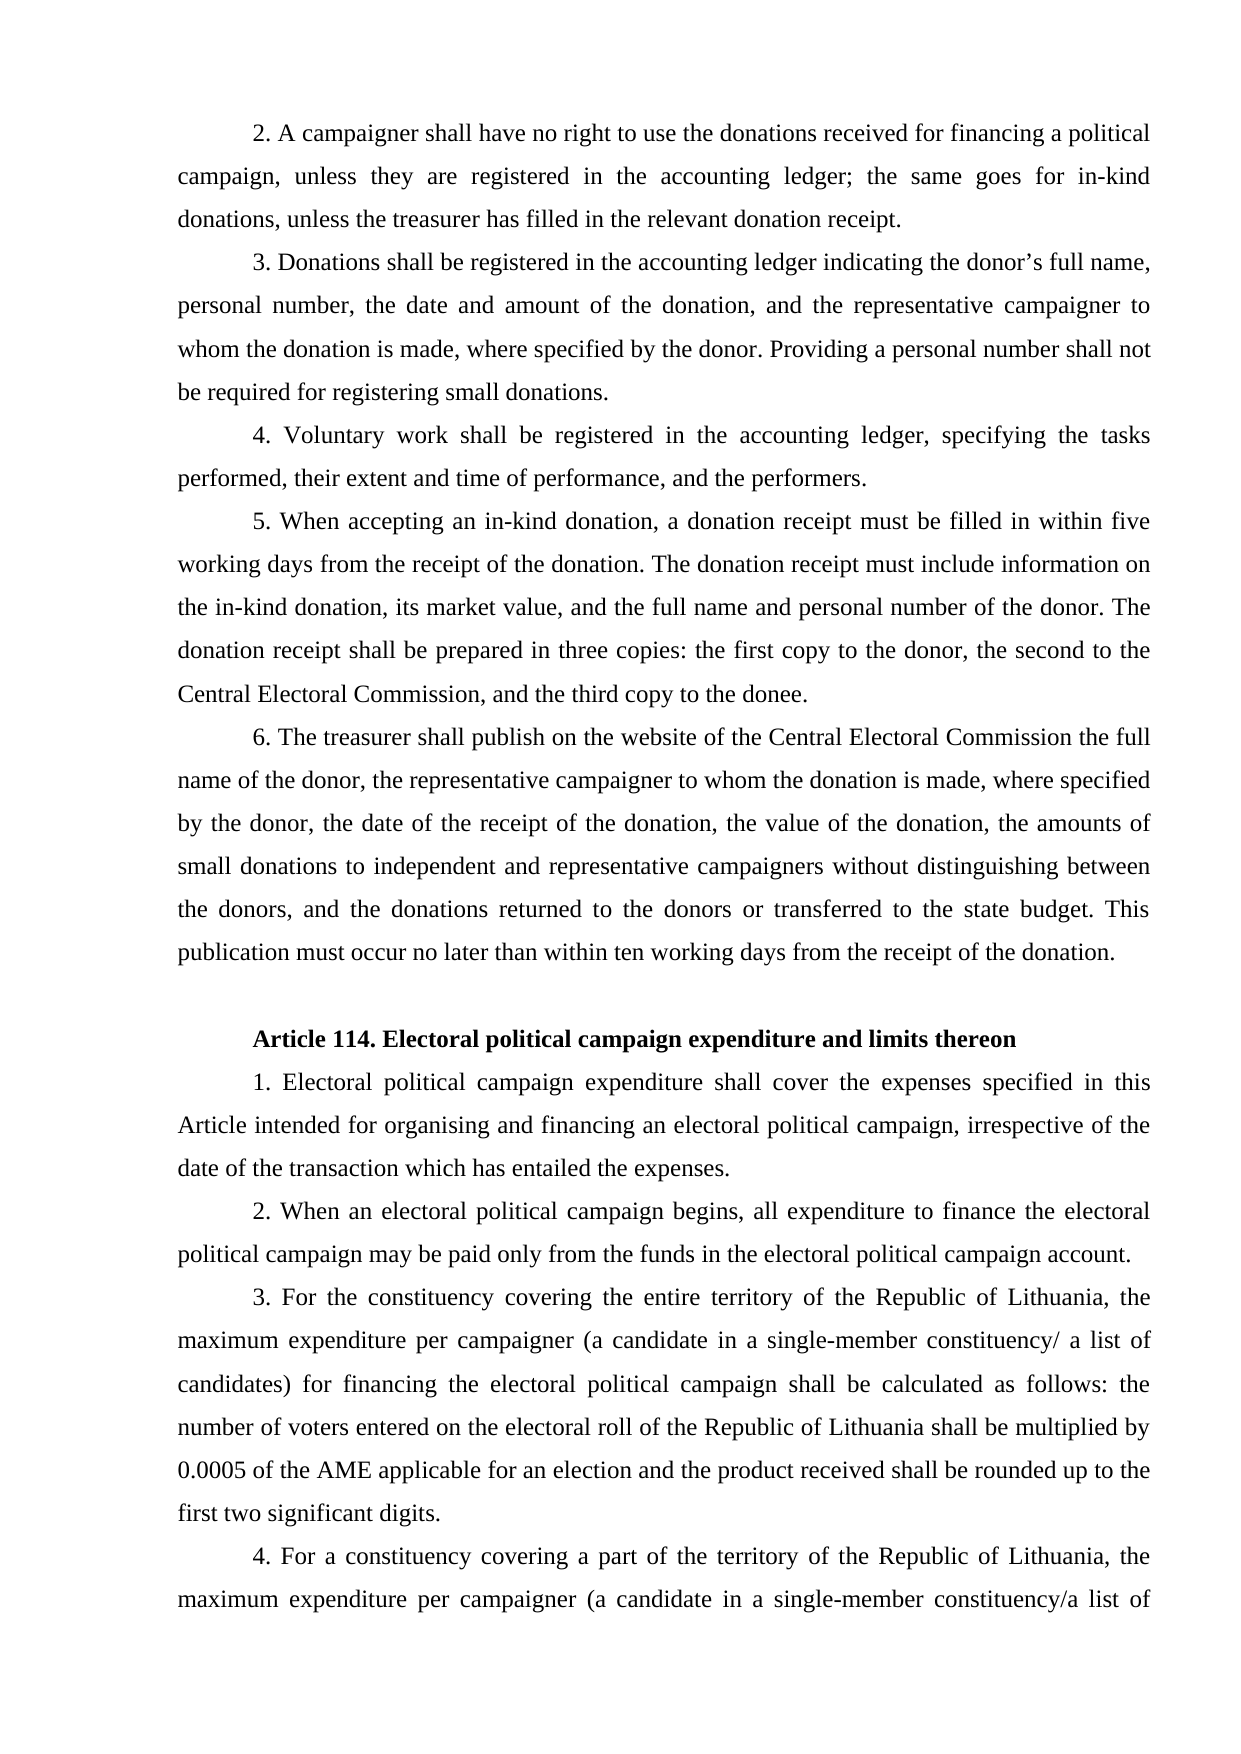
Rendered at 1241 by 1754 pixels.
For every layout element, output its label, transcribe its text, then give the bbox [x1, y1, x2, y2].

text 3. Donations shall be registered in the accounting ledger indicating the donor’s full name, personal number, the date and amount of the donation, and the representative campaigner to whom the donation is made, where specified by the donor. Providing a personal number shall not be required for registering small donations. [177, 247, 1152, 406]
text 1. Electoral political campaign expenditure shall cover the expenses specified in this Article intended for organising and financing an electoral political campaign, irrespective of the date of the transaction which has entailed the expenses. [177, 1067, 1152, 1182]
text 6. The treasurer shall publish on the website of the Central Electoral Commission the full name of the donor, the representative campaigner to whom the donation is made, where specified by the donor, the date of the receipt of the donation, the value of the donation, the amounts of small donations to independent and representative campaigners without distinguishing between the donors, and the donations returned to the donors or transferred to the state budget. This publication must occur no later than within ten working days from the receipt of the donation. [177, 722, 1152, 966]
text 2. A campaigner shall have no right to use the donations received for financing a political campaign, unless they are registered in the accounting ledger; the same goes for in-kind donations, unless the treasurer has filled in the relevant donation receipt. [177, 118, 1152, 233]
text Article 114. Electoral political campaign expenditure and limits thereon [177, 1024, 1152, 1052]
text 3. For the constituency covering the entire territory of the Republic of Lithuania, the maximum expenditure per campaigner (a candidate in a single-member constituency/ a list of candidates) for financing the electoral political campaign shall be calculated as follows: the number of voters entered on the electoral roll of the Republic of Lithuania shall be multiplied by 0.0005 of the AME applicable for an election and the product received shall be rounded up to the first two significant digits. [177, 1282, 1152, 1527]
text 4. For a constituency covering a part of the territory of the Republic of Lithuania, the maximum expenditure per campaigner (a candidate in a single-member constituency/a list of [177, 1541, 1152, 1613]
text 4. Voluntary work shall be registered in the accounting ledger, specifying the tasks performed, their extent and time of performance, and the performers. [177, 420, 1152, 492]
text 2. When an electoral political campaign begins, all expenditure to finance the electoral political campaign may be paid only from the funds in the electoral political campaign account. [177, 1196, 1152, 1268]
text 5. When accepting an in-kind donation, a donation receipt must be filled in within five working days from the receipt of the donation. The donation receipt must include information on the in-kind donation, its market value, and the full name and personal number of the donor. The donation receipt shall be prepared in three copies: the first copy to the donor, the second to the Central Electoral Commission, and the third copy to the donee. [177, 506, 1152, 707]
